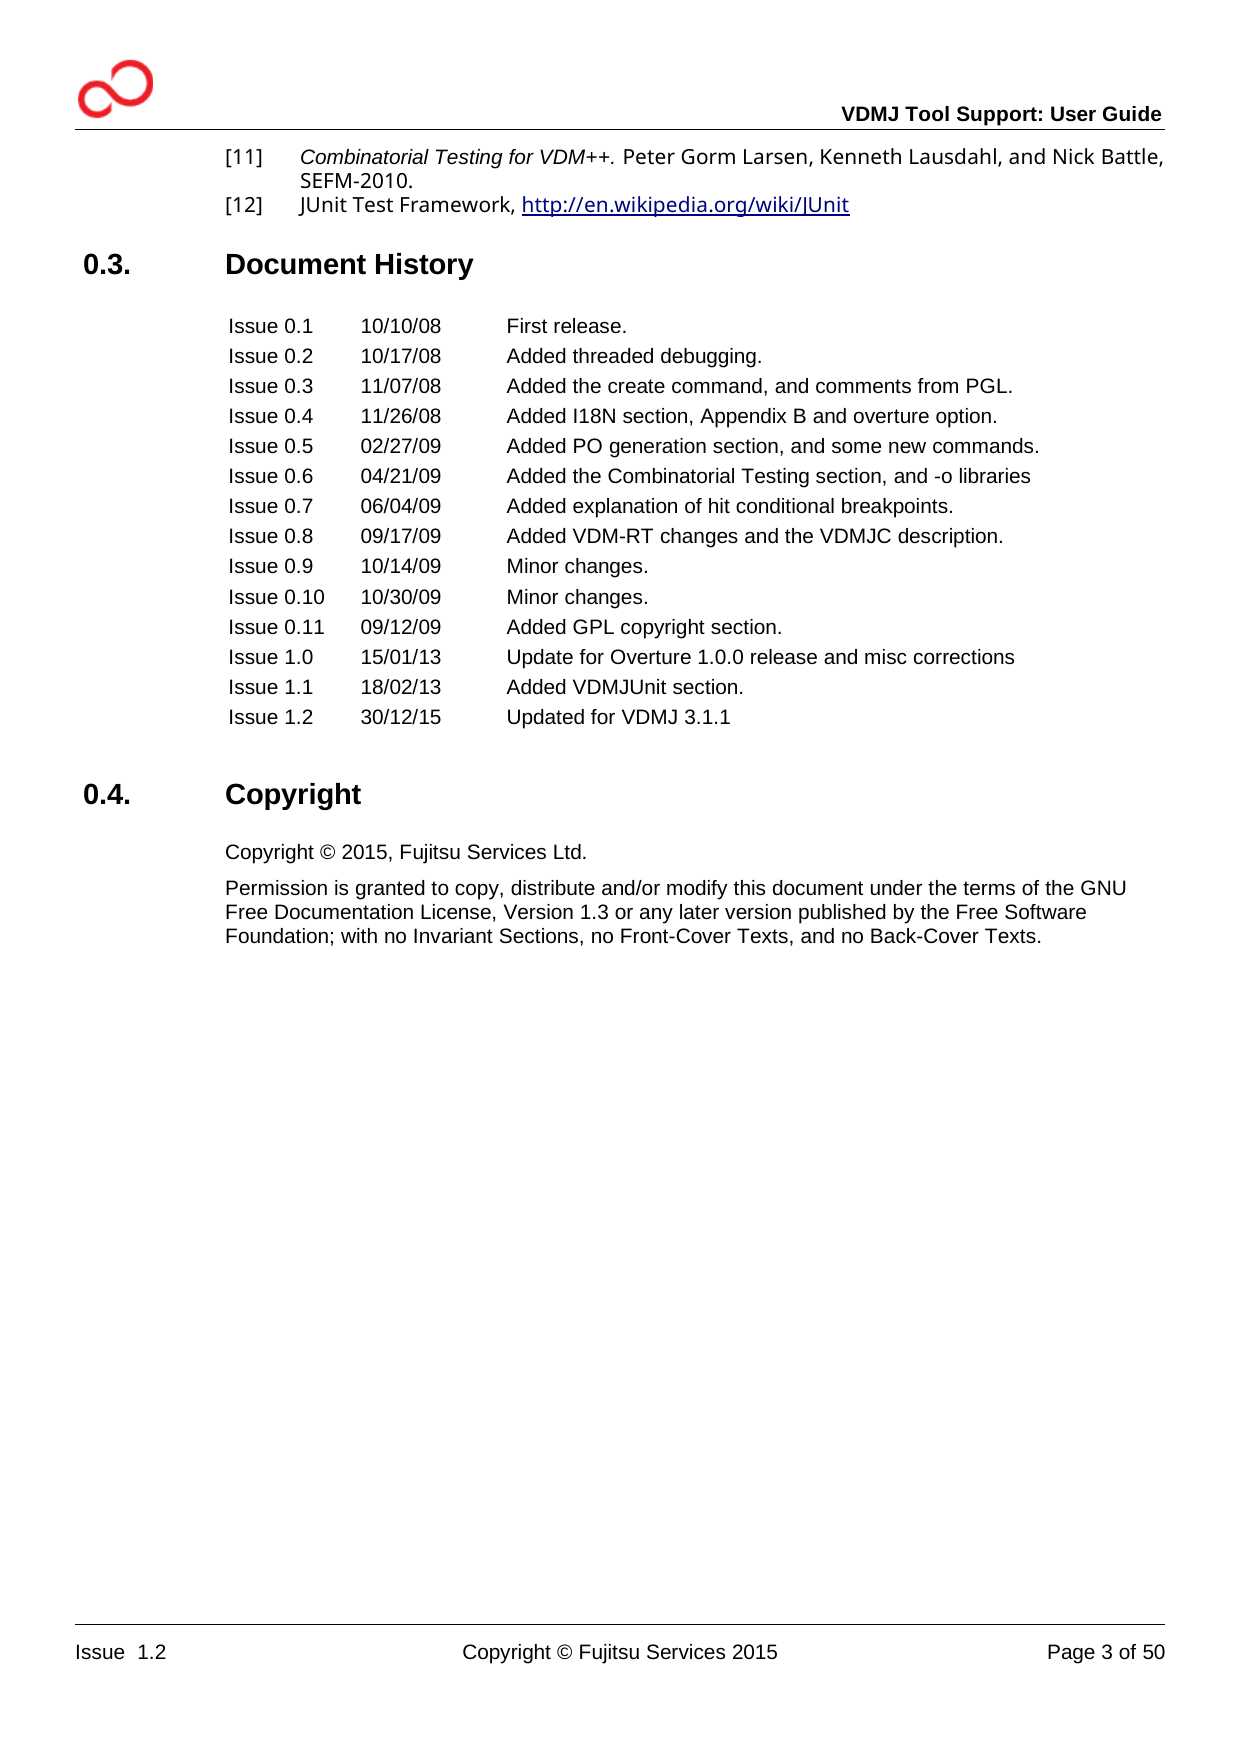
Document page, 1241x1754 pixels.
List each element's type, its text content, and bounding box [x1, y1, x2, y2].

table_cell Issue 1.2 [225, 702, 357, 732]
text Copyright © 2015, Fujitsu Services Ltd. [225, 840, 1165, 864]
table_cell 30/12/15 [358, 702, 503, 732]
table_header First release. [504, 311, 1050, 341]
table_cell Issue 0.3 [225, 371, 357, 401]
table_cell Issue 0.10 [225, 582, 357, 612]
table_cell Update for Overture 1.0.0 release and misc corrections [504, 642, 1050, 672]
table_cell 17/10/08 [358, 341, 503, 371]
table_cell Updated for VDMJ 3.1.1 [504, 702, 1050, 732]
subtitle Copyright [75, 777, 1165, 810]
table_cell Issue 0.8 [225, 521, 357, 551]
table_cell 21/04/09 [358, 461, 503, 491]
table_cell Added GPL copyright section. [504, 612, 1050, 642]
table_cell 27/02/09 [358, 431, 503, 461]
table_cell 26/11/08 [358, 401, 503, 431]
table_cell Issue 0.2 [225, 341, 357, 371]
subtitle Document History [75, 247, 1165, 281]
table_cell 09/12/09 [358, 612, 503, 642]
table_cell Added explanation of hit conditional breakpoints. [504, 491, 1050, 521]
text Permission is granted to copy, distribute and/or modify this document under the terms of the GNU Free Documentation License, Version 1.3 or any later version published by the Free Software Foundation; with no Invariant Sections, no Front-Cover Texts, and no Back-Cover Texts. [225, 877, 1165, 948]
table_cell Issue 1.1 [225, 672, 357, 702]
list Combinatorial Testing for VDM++. Peter Gorm Larsen, Kenneth Lausdahl, and Nick Battle, SEFM-2010. [225, 145, 1165, 193]
table_cell 04/06/09 [358, 491, 503, 521]
table_cell Added the create command, and comments from PGL. [504, 371, 1050, 401]
table_cell Added PO generation section, and some new commands. [504, 431, 1050, 461]
table_cell Added VDM-RT changes and the VDMJC description. [504, 521, 1050, 551]
table_cell 30/10/09 [358, 582, 503, 612]
list JUnit Test Framework, http://en.wikipedia.org/wiki/JUnit [225, 193, 1165, 217]
table_cell Issue 0.7 [225, 491, 357, 521]
table_cell Issue 0.6 [225, 461, 357, 491]
table_cell 17/09/09 [358, 521, 503, 551]
picture [78, 52, 153, 128]
table_cell Issue 0.4 [225, 401, 357, 431]
table_cell Added threaded debugging. [504, 341, 1050, 371]
table_cell Issue 0.11 [225, 612, 357, 642]
table_cell 15/01/13 [358, 642, 503, 672]
table_cell Minor changes. [504, 551, 1050, 582]
table_cell 18/02/13 [358, 672, 503, 702]
table_cell Issue 0.5 [225, 431, 357, 461]
table_header Issue 0.1 [225, 311, 357, 341]
table_cell Issue 1.0 [225, 642, 357, 672]
table_cell Added the Combinatorial Testing section, and -o libraries [504, 461, 1050, 491]
table_cell Minor changes. [504, 582, 1050, 612]
table_cell 14/10/09 [358, 551, 503, 582]
table_cell Issue 0.9 [225, 551, 357, 582]
table_cell Added VDMJUnit section. [504, 672, 1050, 702]
table_cell Added I18N section, Appendix B and overture option. [504, 401, 1050, 431]
table_header 10/10/08 [358, 311, 503, 341]
table_cell 07/11/08 [358, 371, 503, 401]
